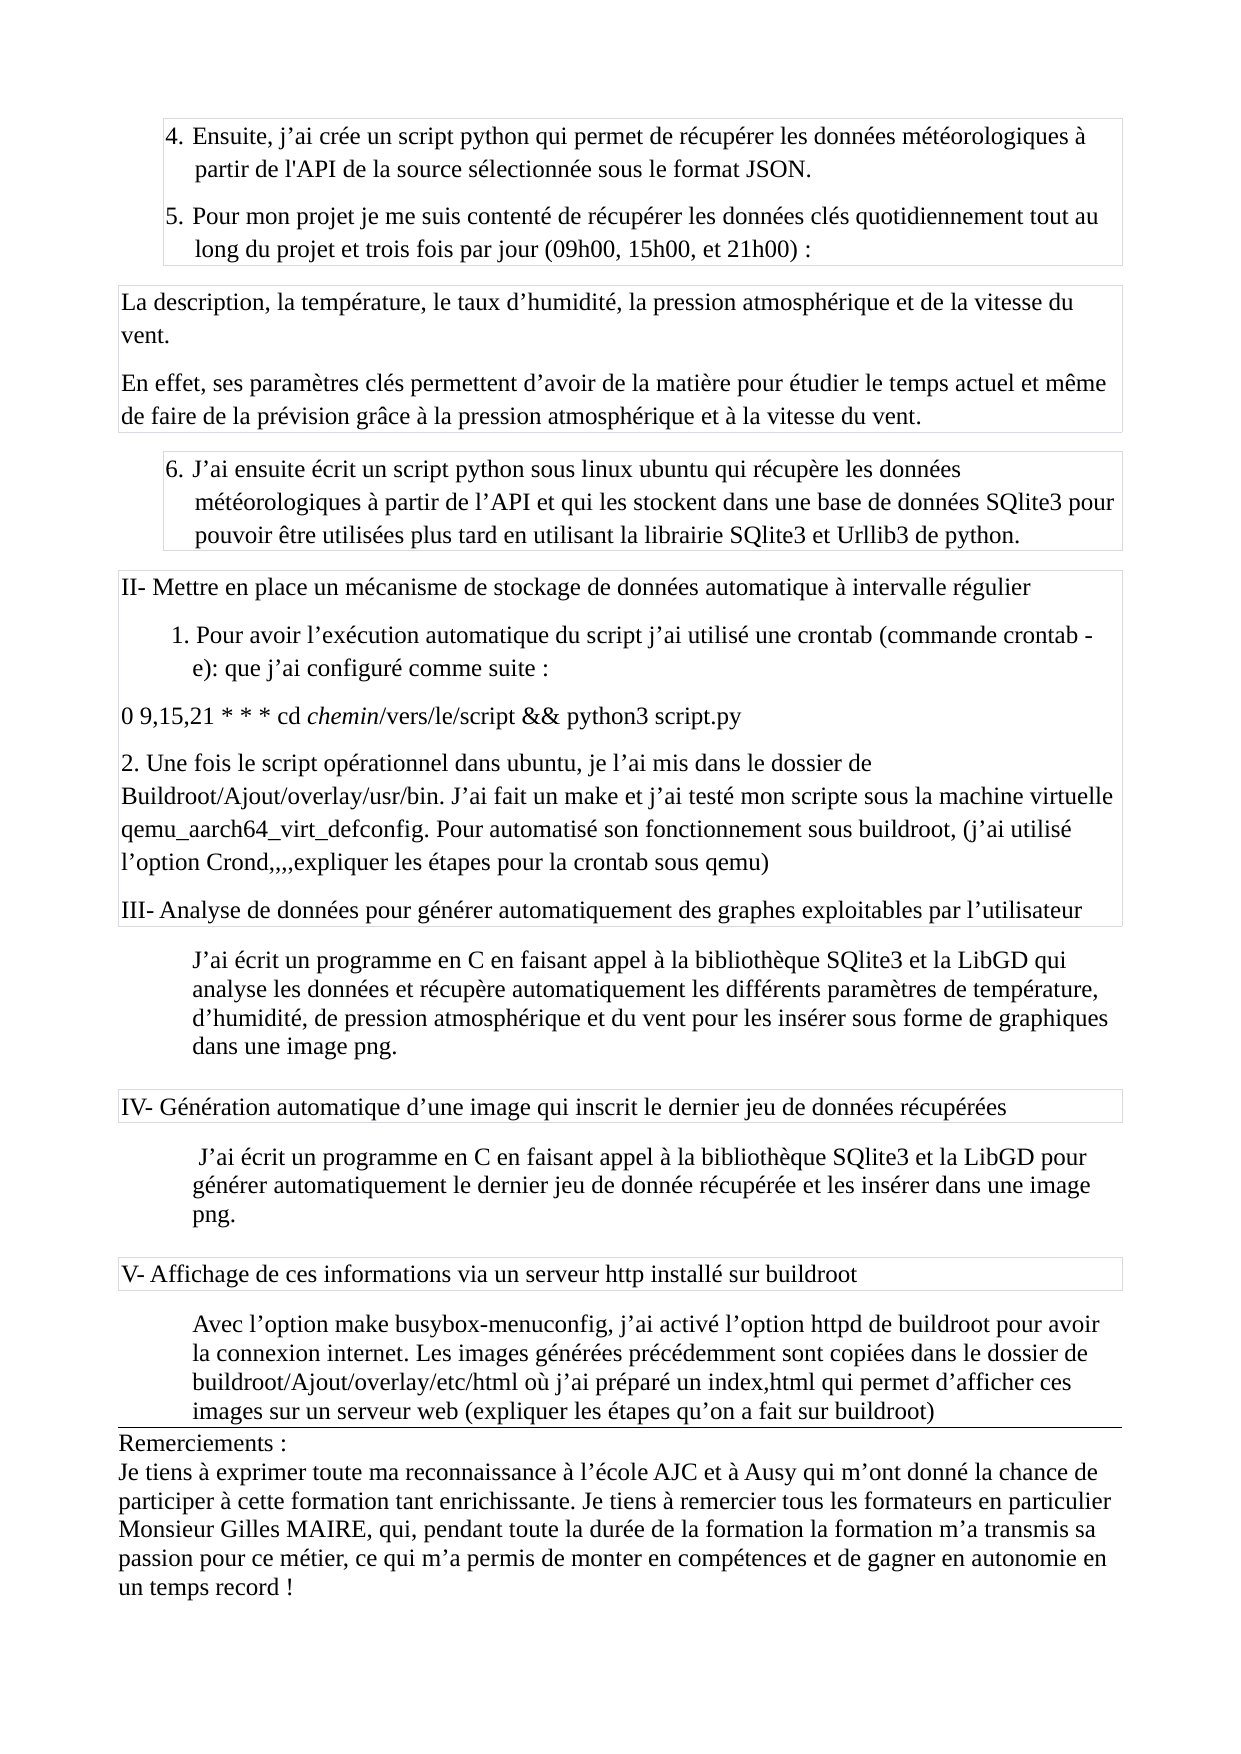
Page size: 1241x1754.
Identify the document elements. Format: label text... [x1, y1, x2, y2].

text 2. Une fois le script opérationnel dans ubuntu, je l’ai mis dans le dossier de Buildroot/Ajout/overlay/usr/bin. J’ai fait un make et j’ai testé mon scripte sous la machine virtuelle qemu_aarch64_virt_defconfig. Pour automatisé son fonctionnement sous buildroot, (j’ai utilisé l’option Crond,,,,expliquer les étapes pour la crontab sous qemu) [119, 746, 1122, 876]
list Ensuite, j’ai crée un script python qui permet de récupérer les données météorologiques à partir de l'API de la source sélectionnée sous le format JSON. [164, 119, 1122, 182]
text 0 9,15,21 * * * cd chemin/vers/le/script && python3 script.py [119, 698, 1122, 729]
text Remerciements : [118, 1428, 1122, 1457]
text J’ai écrit un programme en C en faisant appel à la bibliothèque SQlite3 et la LibGD pour générer automatiquement le dernier jeu de donnée récupérée et les insérer dans une image png. [118, 1142, 1122, 1228]
text J’ai écrit un programme en C en faisant appel à la bibliothèque SQlite3 et la LibGD qui analyse les données et récupère automatiquement les différents paramètres de température, d’humidité, de pression atmosphérique et du vent pour les insérer sous forme de graphiques dans une image png. [118, 945, 1122, 1060]
text la connexion internet. Les images générées précédemment sont copiées dans le dossier de buildroot/Ajout/overlay/etc/html où j’ai préparé un index,html qui permet d’afficher ces images sur un serveur web (expliquer les étapes qu’on a fait sur buildroot) [118, 1338, 1122, 1427]
list Pour mon projet je me suis contenté de récupérer les données clés quotidiennement tout au long du projet et trois fois par jour (09h00, 15h00, et 21h00) : [164, 199, 1122, 265]
text Je tiens à exprimer toute ma reconnaissance à l’école AJC et à Ausy qui m’ont donné la chance de participer à cette formation tant enrichissante. Je tiens à remercier tous les formateurs en particulier Monsieur Gilles MAIRE, qui, pendant toute la durée de la formation la formation m’a transmis sa passion pour ce métier, ce qui m’a permis de monter en compétences et de gagner en autonomie en un temps record ! [118, 1457, 1122, 1601]
text IV- Génération automatique d’une image qui inscrit le dernier jeu de données récupérées [119, 1090, 1122, 1122]
text V- Affichage de ces informations via un serveur http installé sur buildroot [119, 1258, 1122, 1290]
text III- Analyse de données pour générer automatiquement des graphes exploitables par l’utilisateur [119, 892, 1122, 926]
list J’ai ensuite écrit un script python sous linux ubuntu qui récupère les données météorologiques à partir de l’API et qui les stockent dans une base de données SQlite3 pour pouvoir être utilisées plus tard en utilisant la librairie SQlite3 et Urllib3 de python. [164, 452, 1122, 550]
text En effet, ses paramètres clés permettent d’avoir de la matière pour étudier le temps actuel et même de faire de la prévision grâce à la pression atmosphérique et à la vitesse du vent. [119, 365, 1122, 432]
text La description, la température, le taux d’humidité, la pression atmosphérique et de la vitesse du vent. [119, 286, 1122, 349]
text II- Mettre en place un mécanisme de stockage de données automatique à intervalle régulier [119, 571, 1122, 601]
text 1. Pour avoir l’exécution automatique du script j’ai utilisé une crontab (commande crontab - e): que j’ai configuré comme suite : [119, 617, 1122, 682]
text Avec l’option make busybox-menuconfig, j’ai activé l’option httpd de buildroot pour avoir [118, 1309, 1122, 1338]
